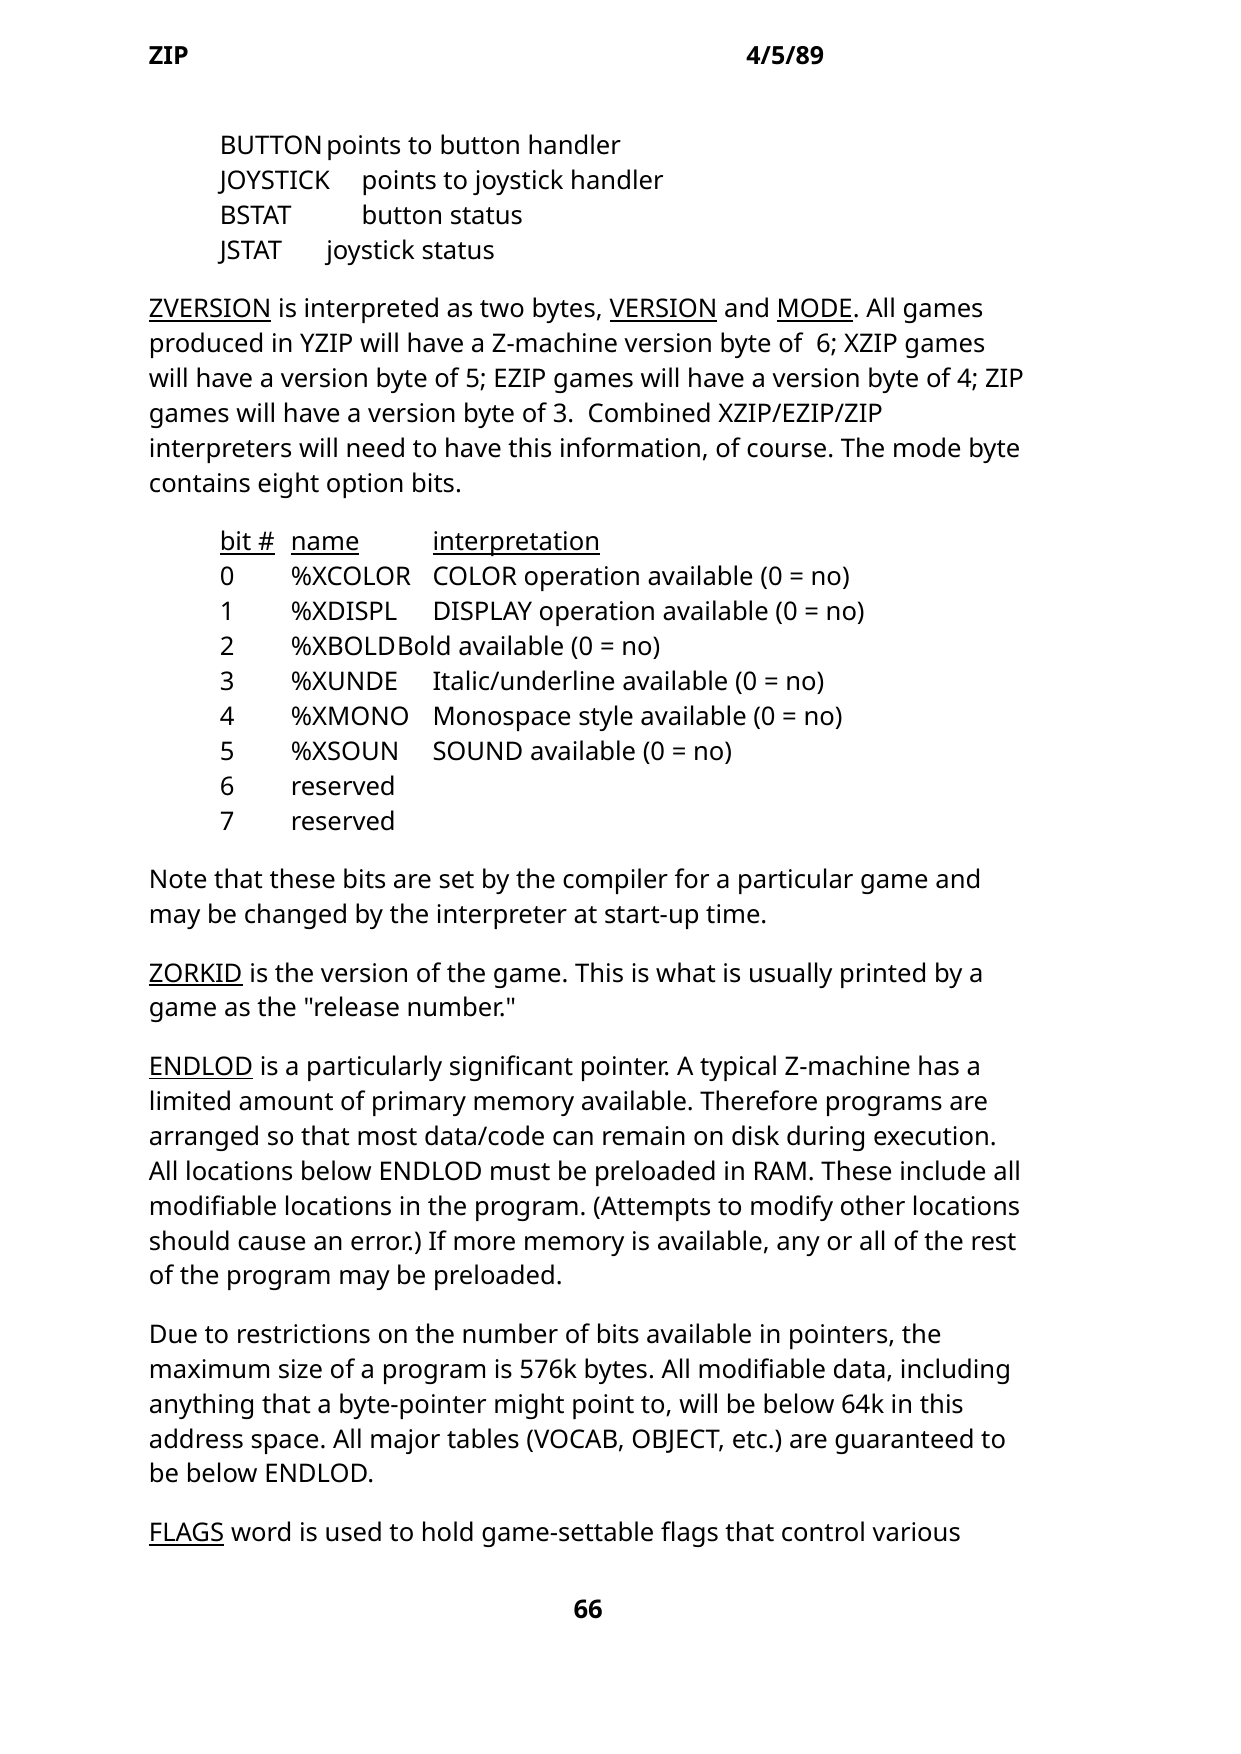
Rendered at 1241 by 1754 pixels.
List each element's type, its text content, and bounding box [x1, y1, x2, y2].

text Due to restrictions on the number of bits available in pointers, the maximum size of a program is 576k bytes. All modifiable data, including anything that a byte-pointer might point to, will be below 64k in this address space. All major tables (VOCAB, OBJECT, etc.) are guaranteed to be below ENDLOD. [149, 1316, 1027, 1490]
text FLAGS word is used to hold game-settable flags that control various [149, 1514, 1027, 1549]
text ENDLOD is a particularly significant pointer. A typical Z-machine has a limited amount of primary memory available. Therefore programs are arranged so that most data/code can remain on disk during execution. All locations below ENDLOD must be preloaded in RAM. These include all modifiable locations in the program. (Attempts to modify other locations should cause an error.) If more memory is available, any or all of the rest of the program may be preloaded. [149, 1048, 1027, 1292]
text Note that these bits are set by the compiler for a particular game and may be changed by the interpreter at start-up time. [149, 861, 1027, 931]
text bit # name interpretation 0 %XCOLOR COLOR operation available (0 = no) 1 %XDISPL DISPLAY operation available (0 = no) 2 %XBOLD Bold available (0 = no) 3 %XUNDE Italic/underline available (0 = no) 4 %XMONO Monospace style available (0 = no) 5 %XSOUN SOUND available (0 = no) 6 reserved 7 reserved [149, 523, 1027, 837]
text ZORKID is the version of the game. This is what is usually printed by a game as the "release number." [149, 954, 1027, 1024]
text BUTTON points to button handler JOYSTICK points to joystick handler BSTAT button status JSTAT joystick status [149, 127, 1027, 267]
text ZVERSION is interpreted as two bytes, VERSION and MODE. All games produced in YZIP will have a Z-machine version byte of 6; XZIP games will have a version byte of 5; EZIP games will have a version byte of 4; ZIP games will have a version byte of 3. Combined XZIP/EZIP/ZIP interpreters will need to have this information, of course. The mode byte contains eight option bits. [149, 290, 1027, 500]
